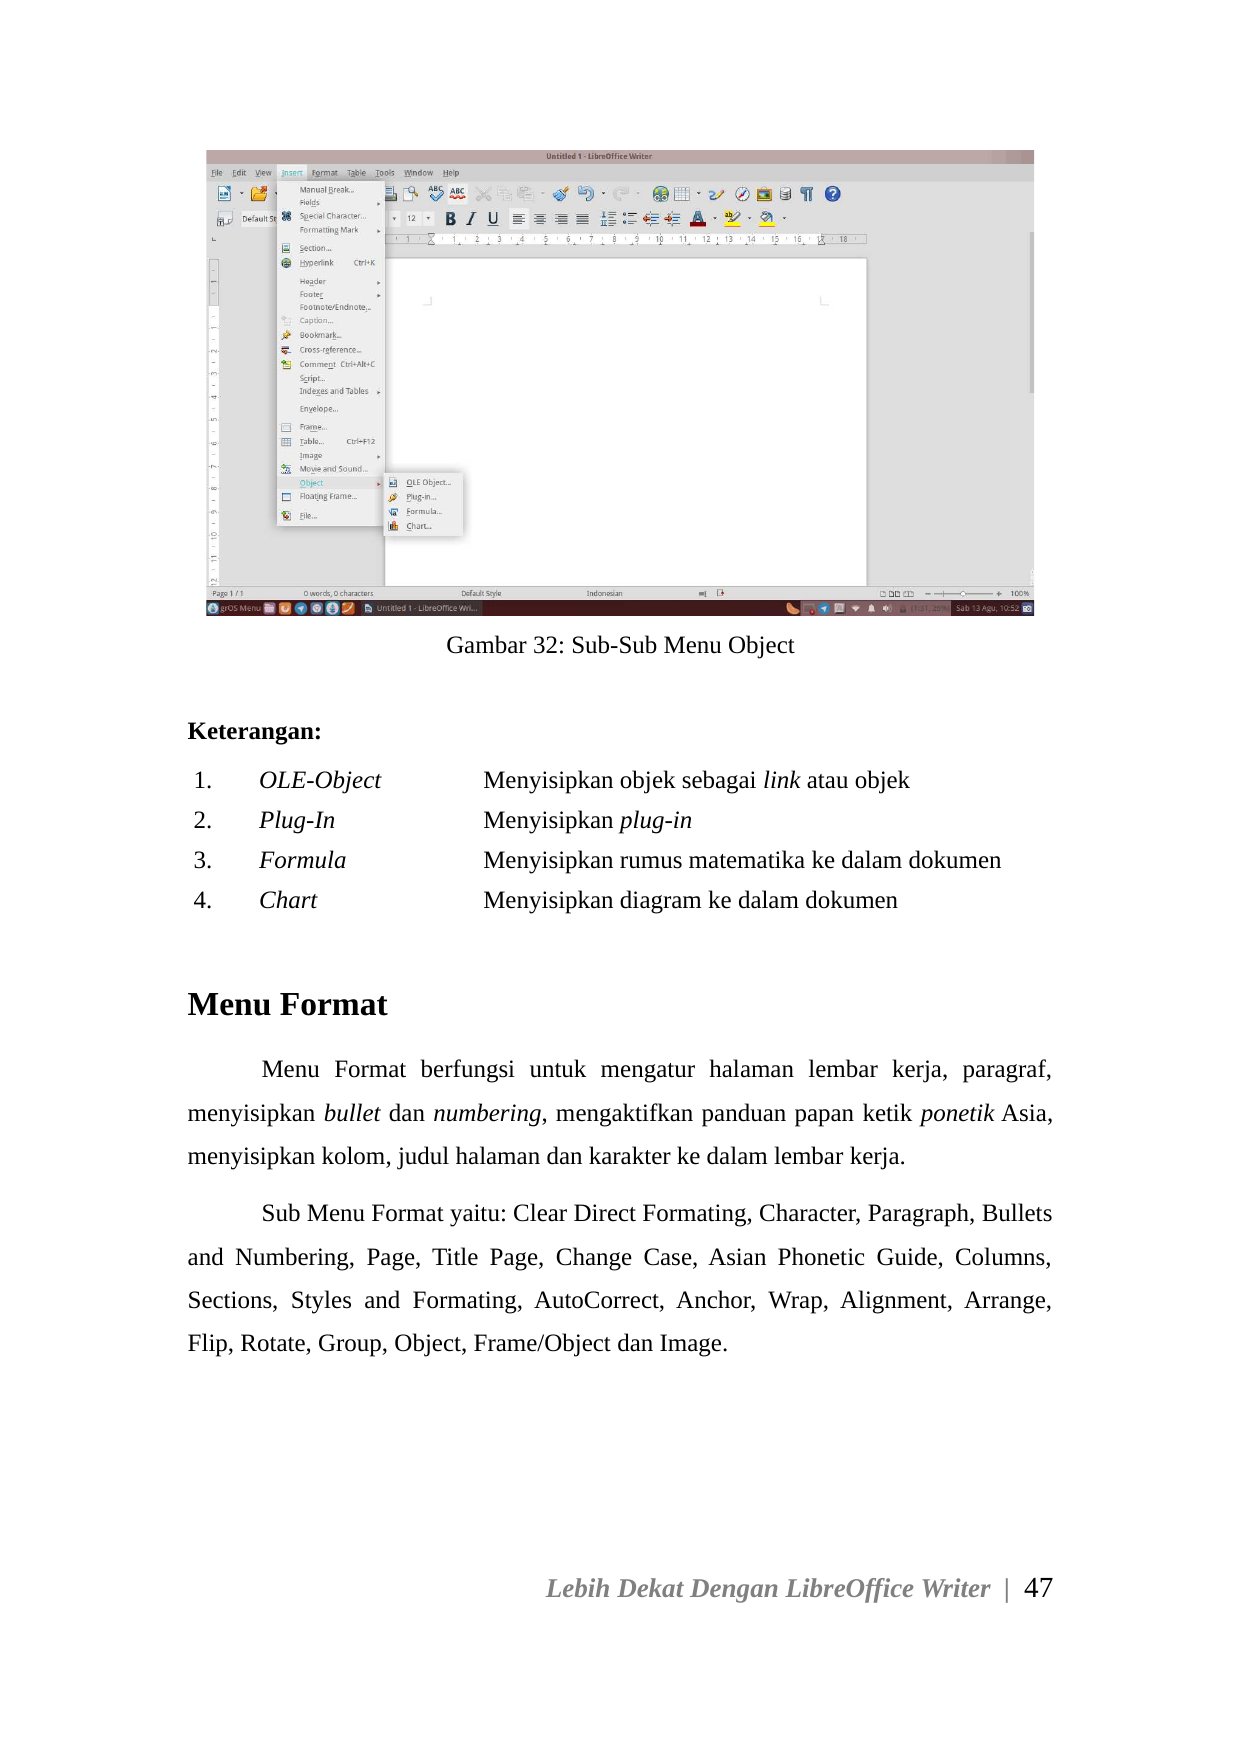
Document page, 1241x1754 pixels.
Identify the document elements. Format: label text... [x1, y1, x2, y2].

table_header Menyisipkan objek sebagai link atau objek [478, 759, 1050, 799]
text Gambar 32: Sub-Sub Menu Object [187, 627, 1053, 659]
text Keterangan: [187, 716, 1053, 745]
table_cell Menyisipkan diagram ke dalam dokumen [478, 880, 1050, 920]
table_cell Plug-In [253, 800, 477, 840]
table_cell 4. [188, 880, 253, 920]
text Sub Menu Format yaitu: Clear Direct Formating, Character, Paragraph, Bullets and Numbering, Page, Title Page, Change Case, Asian Phonetic Guide, Columns, Sections, Styles and Formating, AutoCorrect, Anchor, Wrap, Alignment, Arrange, Flip, Rotate, Group, Object, Frame/Object dan Image. [187, 1198, 1053, 1357]
table_cell Menyisipkan rumus matematika ke dalam dokumen [478, 840, 1050, 880]
table_header 1. [188, 759, 253, 799]
subtitle Menu Format [187, 984, 1053, 1023]
table_cell Menyisipkan plug-in [478, 800, 1050, 840]
table_cell Chart [253, 880, 477, 920]
table_cell 3. [188, 840, 253, 880]
text Menu Format berfungsi untuk mengatur halaman lembar kerja, paragraf, menyisipkan bullet dan numbering, mengaktifkan panduan papan ketik ponetik Asia, menyisipkan kolom, judul halaman dan karakter ke dalam lembar kerja. [187, 1054, 1053, 1169]
table_cell 2. [188, 800, 253, 840]
table_cell Formula [253, 840, 477, 880]
picture [206, 150, 1035, 616]
table_header OLE-Object [253, 759, 477, 799]
